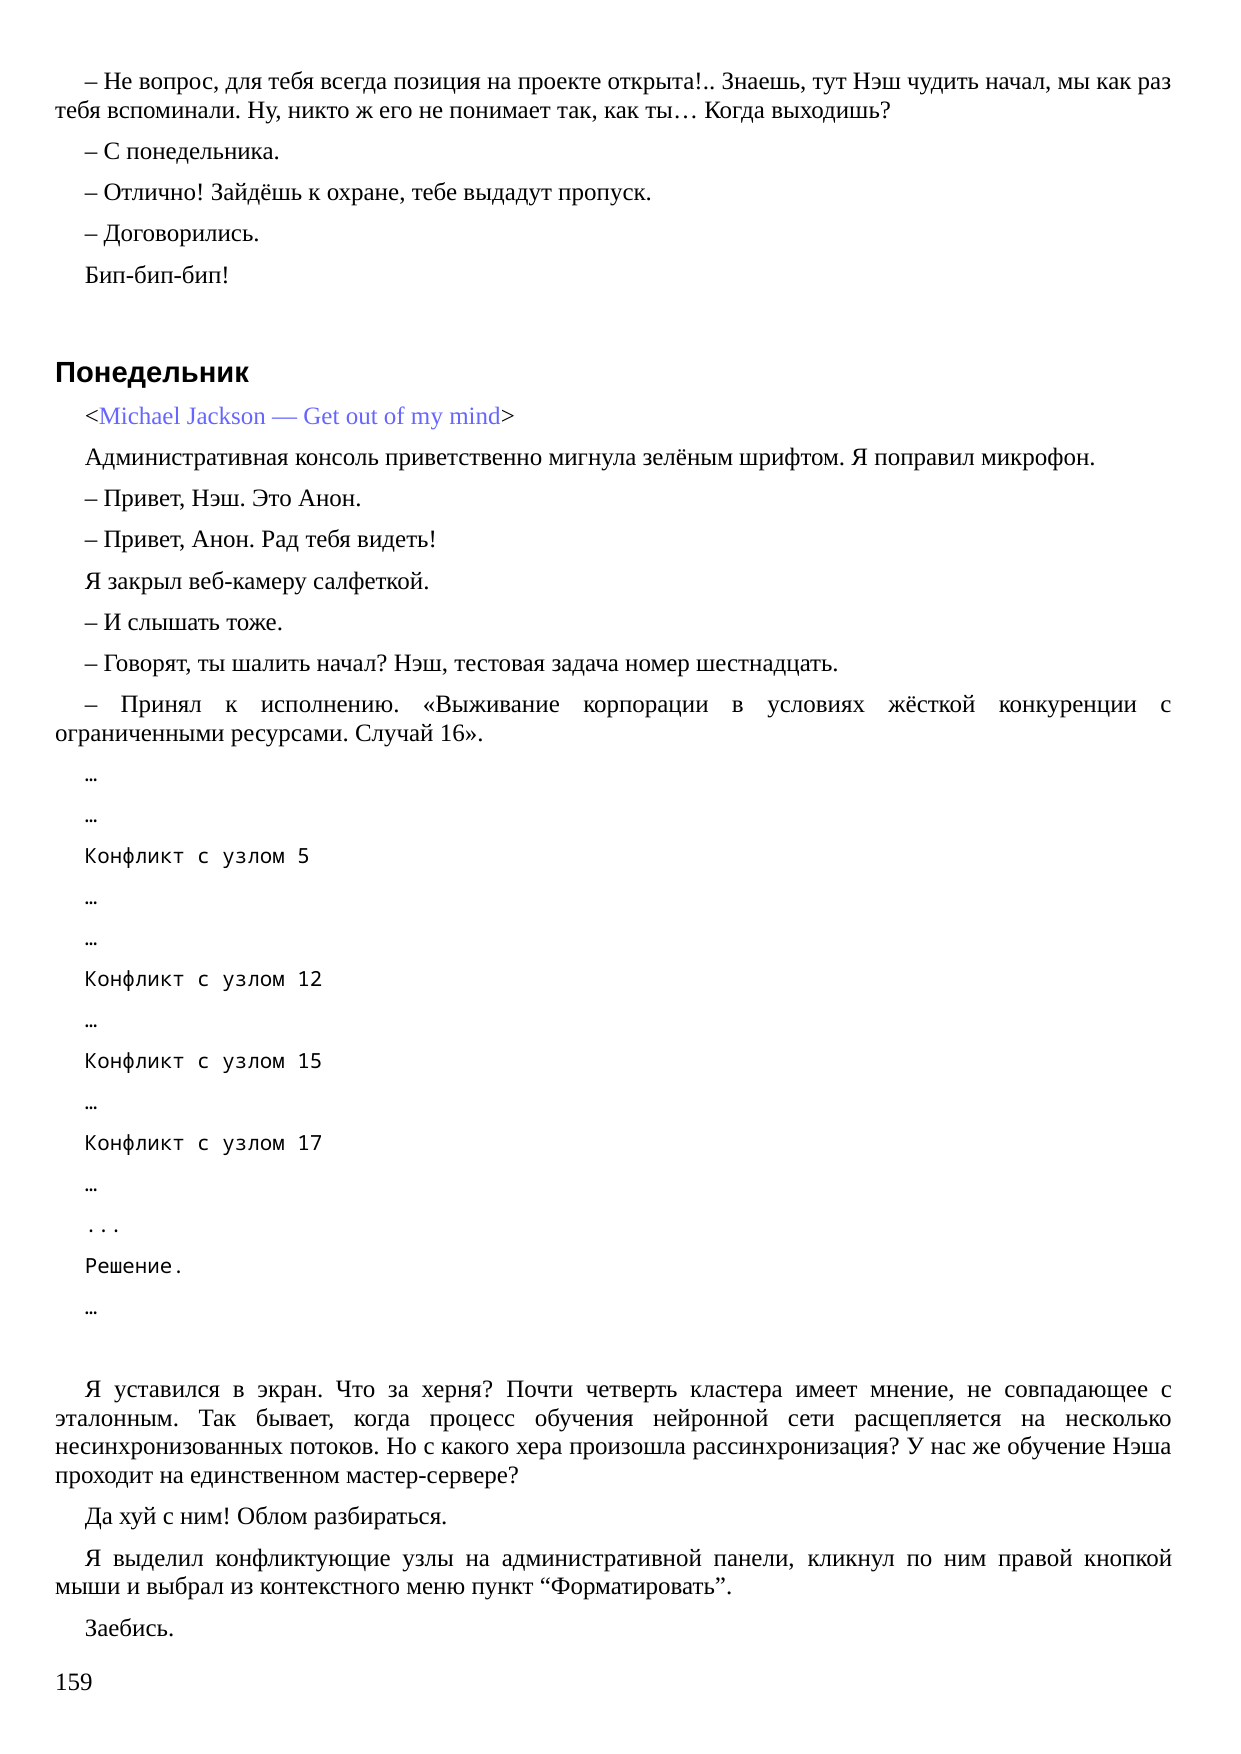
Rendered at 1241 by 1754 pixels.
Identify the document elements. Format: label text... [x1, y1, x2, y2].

subtitle Понедельник [55, 355, 1173, 388]
text <Michael Jackson — Get out of my mind> [55, 401, 1173, 429]
text Административная консоль приветственно мигнула зелёным шрифтом. Я поправил микрофон. [55, 442, 1173, 471]
text Конфликт с узлом 12 [55, 964, 1173, 993]
text Конфликт с узлом 17 [55, 1128, 1173, 1156]
text – Привет, Анон. Рад тебя видеть! [55, 524, 1173, 553]
text Я уставился в экран. Что за херня? Почти четверть кластера имеет мнение, не совпадающее с эталонным. Так бывает, когда процесс обучения нейронной сети расщепляется на несколько несинхронизованных потоков. Но с какого хера произошла рассинхронизация? У нас же обучение Нэша проходит на единственном мастер-сервере? [55, 1374, 1173, 1489]
text … [55, 1087, 1173, 1116]
text – Не вопрос, для тебя всегда позиция на проекте открыта!.. Знаешь, тут Нэш чудить начал, мы как раз тебя вспоминали. Ну, никто ж его не понимает так, как ты… Когда выходишь? [55, 66, 1173, 123]
text … [55, 759, 1173, 788]
text Конфликт с узлом 15 [55, 1046, 1173, 1074]
text … [55, 882, 1173, 911]
text … [55, 1292, 1173, 1320]
text … [55, 1005, 1173, 1034]
text – Договорились. [55, 218, 1173, 247]
text Конфликт с узлом 5 [55, 841, 1173, 870]
text – И слышать тоже. [55, 607, 1173, 636]
text Заебись. [55, 1613, 1173, 1641]
text – Говорят, ты шалить начал? Нэш, тестовая задача номер шестнадцать. [55, 648, 1173, 677]
text Да хуй с ним! Облом разбираться. [55, 1501, 1173, 1530]
text Решение. [55, 1251, 1173, 1279]
text … [55, 923, 1173, 952]
text Я закрыл веб-камеру салфеткой. [55, 566, 1173, 594]
text – Принял к исполнению. «Выживание корпорации в условиях жёсткой конкуренции с ограниченными ресурсами. Случай 16». [55, 689, 1173, 747]
text Я выделил конфликтующие узлы на административной панели, кликнул по ним правой кнопкой мыши и выбрал из контекстного меню пункт “Форматировать”. [55, 1543, 1173, 1600]
text – Привет, Нэш. Это Анон. [55, 483, 1173, 512]
text … [55, 801, 1173, 829]
text ... [55, 1210, 1173, 1238]
text – Отлично! Зайдёшь к охране, тебе выдадут пропуск. [55, 177, 1173, 206]
text Бип-бип-бип! [55, 260, 1173, 288]
text – С понедельника. [55, 136, 1173, 165]
text … [55, 1169, 1173, 1197]
